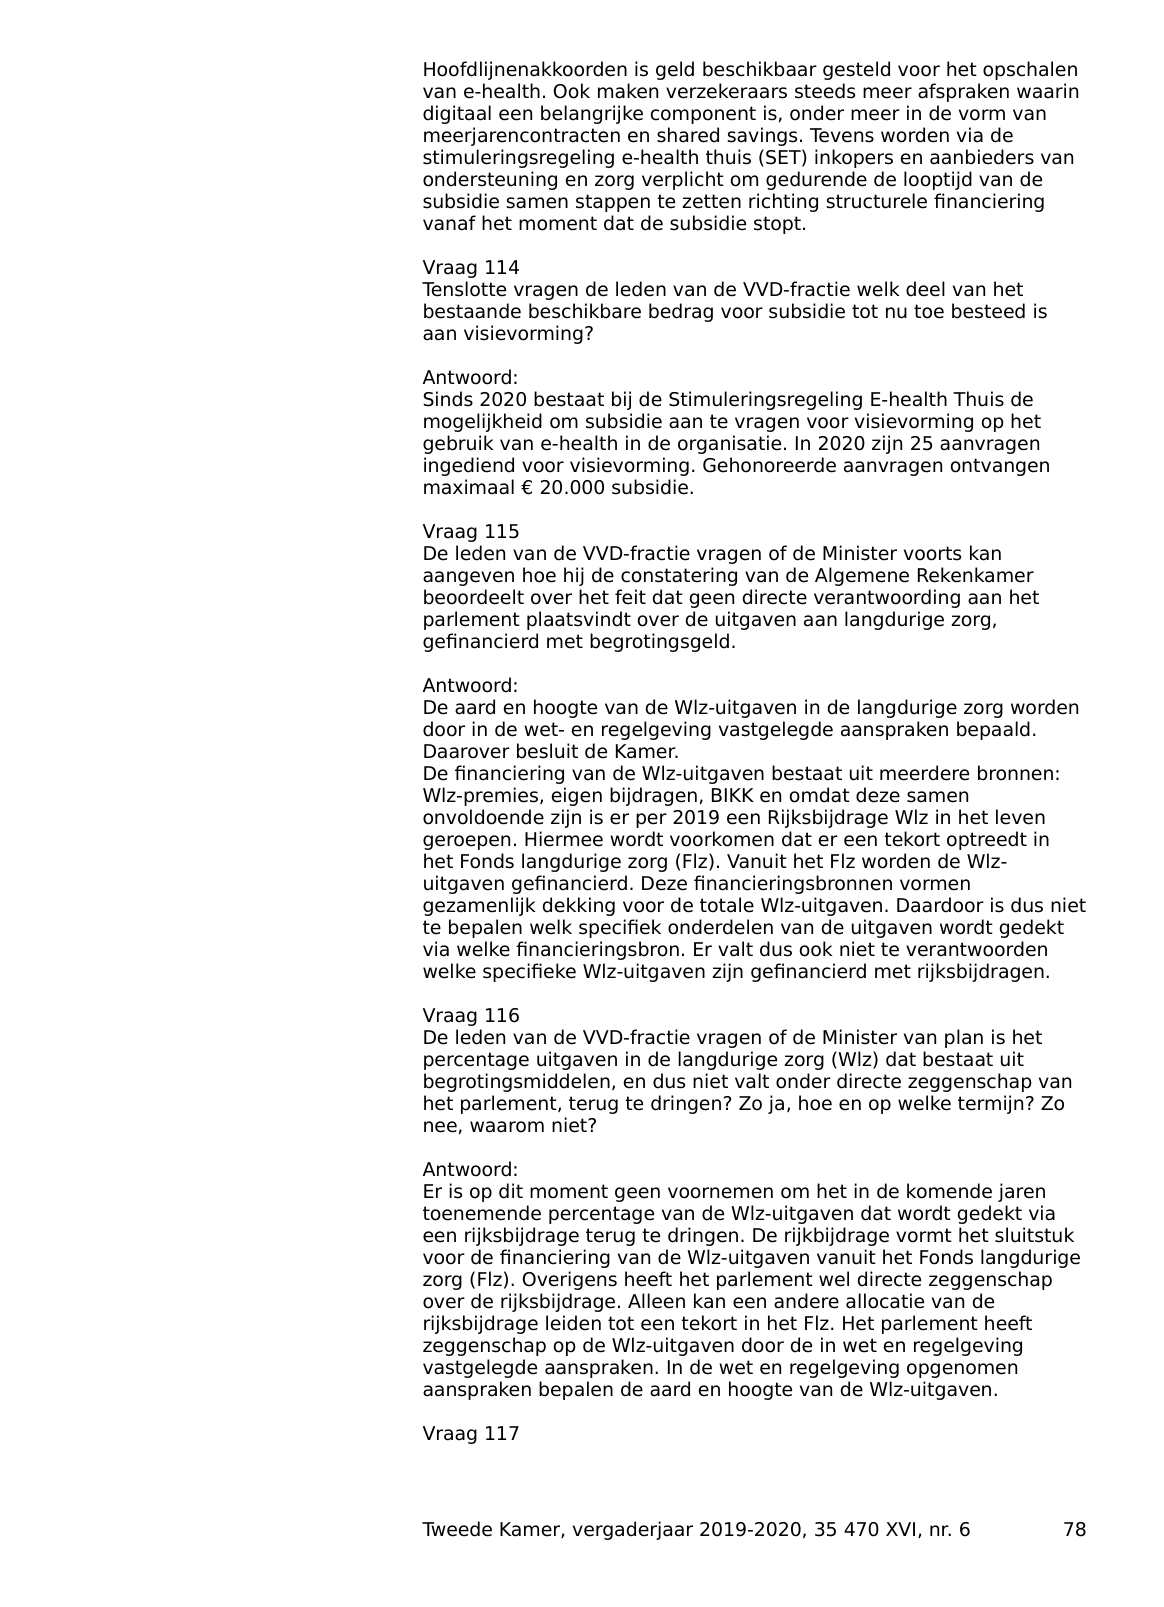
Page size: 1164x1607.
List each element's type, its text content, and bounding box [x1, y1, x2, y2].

text Sinds 2020 bestaat bij de Stimuleringsregeling E-health Thuis de mogelijkheid om subsidie aan te vragen voor visievorming op het gebruik van e-health in de organisatie. In 2020 zijn 25 aanvragen ingediend voor visievorming. Gehonoreerde aanvragen ontvangen maximaal € 20.000 subsidie. [422, 389, 1087, 499]
text De financiering van de Wlz-uitgaven bestaat uit meerdere bronnen: Wlz-premies, eigen bijdragen, BIKK en omdat deze samen onvoldoende zijn is er per 2019 een Rijksbijdrage Wlz in het leven geroepen. Hiermee wordt voorkomen dat er een tekort optreedt in het Fonds langdurige zorg (Flz). Vanuit het Flz worden de Wlz-uitgaven gefinancierd. Deze financieringsbronnen vormen gezamenlijk dekking voor de totale Wlz-uitgaven. Daardoor is dus niet te bepalen welk specifiek onderdelen van de uitgaven wordt gedekt via welke financieringsbron. Er valt dus ook niet te verantwoorden welke specifieke Wlz-uitgaven zijn gefinancierd met rijksbijdragen. [422, 763, 1087, 983]
text Antwoord: [422, 367, 1087, 389]
text De leden van de VVD-fractie vragen of de Minister van plan is het percentage uitgaven in de langdurige zorg (Wlz) dat bestaat uit begrotingsmiddelen, en dus niet valt onder directe zeggenschap van het parlement, terug te dringen? Zo ja, hoe en op welke termijn? Zo nee, waarom niet? [422, 1027, 1087, 1137]
text De leden van de VVD-fractie vragen of de Minister voorts kan aangeven hoe hij de constatering van de Algemene Rekenkamer beoordeelt over het feit dat geen directe verantwoording aan het parlement plaatsvindt over de uitgaven aan langdurige zorg, gefinancierd met begrotingsgeld. [422, 543, 1087, 653]
text Antwoord: [422, 675, 1087, 697]
text De aard en hoogte van de Wlz-uitgaven in de langdurige zorg worden door in de wet- en regelgeving vastgelegde aanspraken bepaald. Daarover besluit de Kamer. [422, 697, 1087, 763]
text Hoofdlijnenakkoorden is geld beschikbaar gesteld voor het opschalen van e-health. Ook maken verzekeraars steeds meer afspraken waarin digitaal een belangrijke component is, onder meer in de vorm van meerjarencontracten en shared savings. Tevens worden via de stimuleringsregeling e-health thuis (SET) inkopers en aanbieders van ondersteuning en zorg verplicht om gedurende de looptijd van de subsidie samen stappen te zetten richting structurele financiering vanaf het moment dat de subsidie stopt. [422, 59, 1087, 235]
text Er is op dit moment geen voornemen om het in de komende jaren toenemende percentage van de Wlz-uitgaven dat wordt gedekt via een rijksbijdrage terug te dringen. De rijkbijdrage vormt het sluitstuk voor de financiering van de Wlz-uitgaven vanuit het Fonds langdurige zorg (Flz). Overigens heeft het parlement wel directe zeggenschap over de rijksbijdrage. Alleen kan een andere allocatie van de rijksbijdrage leiden tot een tekort in het Flz. Het parlement heeft zeggenschap op de Wlz-uitgaven door de in wet en regelgeving vastgelegde aanspraken. In de wet en regelgeving opgenomen aanspraken bepalen de aard en hoogte van de Wlz-uitgaven. [422, 1181, 1087, 1401]
text Vraag 114 [422, 257, 1087, 279]
text Antwoord: [422, 1159, 1087, 1181]
text Vraag 117 [422, 1423, 1087, 1445]
text Tenslotte vragen de leden van de VVD-fractie welk deel van het bestaande beschikbare bedrag voor subsidie tot nu toe besteed is aan visievorming? [422, 279, 1087, 345]
text Vraag 116 [422, 1005, 1087, 1027]
text Vraag 115 [422, 521, 1087, 543]
